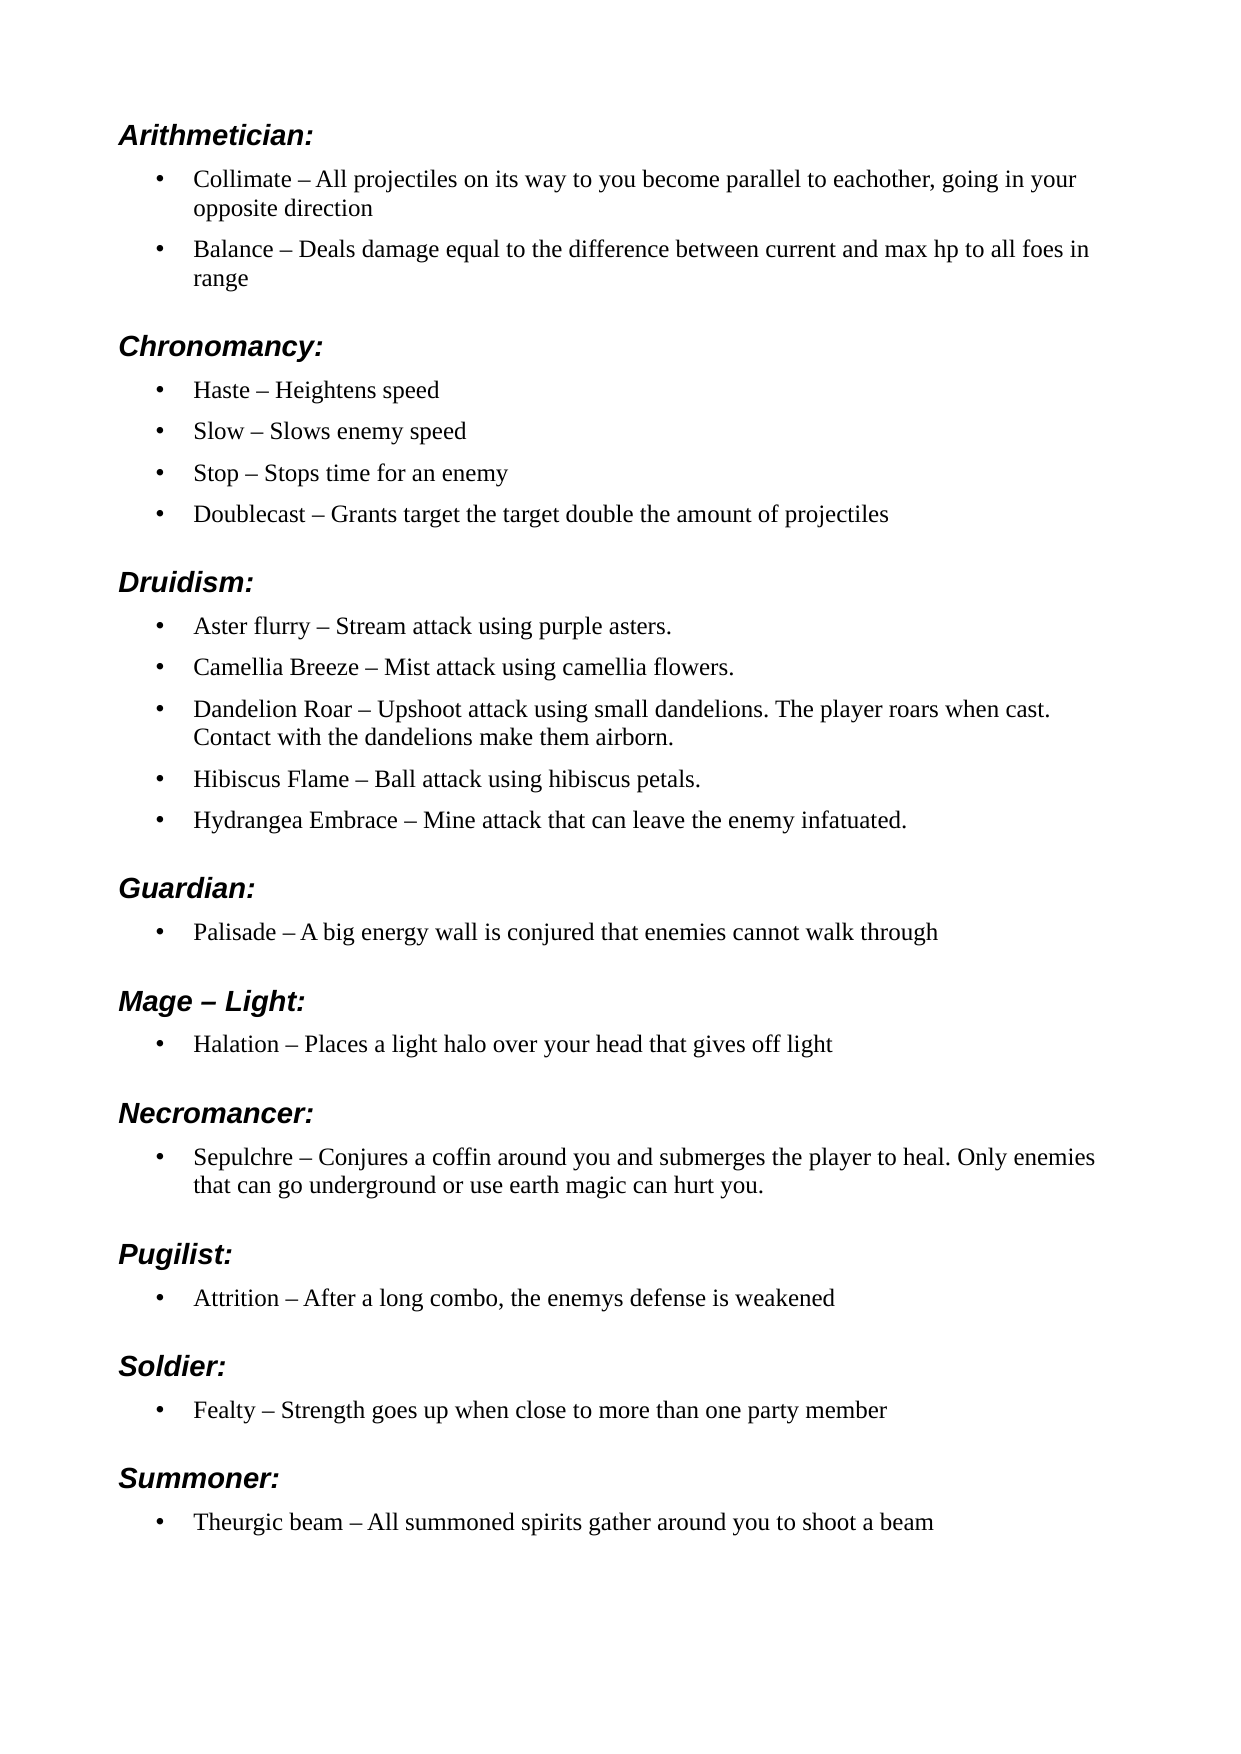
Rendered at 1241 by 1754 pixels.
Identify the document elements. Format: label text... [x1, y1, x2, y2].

list Camellia Breeze – Mist attack using camellia flowers. [156, 652, 1122, 681]
list Theurgic beam – All summoned spirits gather around you to shoot a beam [156, 1507, 1122, 1536]
list Aster flurry – Stream attack using purple asters. [156, 611, 1122, 640]
list Hibiscus Flame – Ball attack using hibiscus petals. [156, 764, 1122, 792]
subtitle Mage – Light: [118, 983, 1122, 1017]
list Collimate – All projectiles on its way to you become parallel to eachother, going in your opposite direction [156, 164, 1122, 222]
subtitle Summoner: [118, 1461, 1122, 1495]
list Doublecast – Grants target the target double the amount of projectiles [156, 499, 1122, 528]
list Hydrangea Embrace – Mine attack that can leave the enemy infatuated. [156, 805, 1122, 834]
list Palisade – A big energy wall is conjured that enemies cannot walk through [156, 917, 1122, 946]
subtitle Necromancer: [118, 1096, 1122, 1129]
list Slow – Slows enemy speed [156, 416, 1122, 445]
list Attrition – After a long combo, the enemys defense is weakened [156, 1283, 1122, 1312]
subtitle Guardian: [118, 871, 1122, 905]
subtitle Chronomancy: [118, 329, 1122, 363]
subtitle Pugilist: [118, 1237, 1122, 1270]
subtitle Arithmetician: [118, 118, 1122, 152]
list Stop – Stops time for an enemy [156, 458, 1122, 486]
subtitle Druidism: [118, 565, 1122, 599]
subtitle Soldier: [118, 1349, 1122, 1383]
list Balance – Deals damage equal to the difference between current and max hp to all foes in range [156, 234, 1122, 292]
list Halation – Places a light halo over your head that gives off light [156, 1029, 1122, 1058]
list Fealty – Strength goes up when close to more than one party member [156, 1395, 1122, 1424]
list Dandelion Roar – Upshoot attack using small dandelions. The player roars when cast. Contact with the dandelions make them airborn. [156, 694, 1122, 751]
list Sepulchre – Conjures a coffin around you and submerges the player to heal. Only enemies that can go underground or use earth magic can hurt you. [156, 1142, 1122, 1199]
list Haste – Heightens speed [156, 375, 1122, 404]
